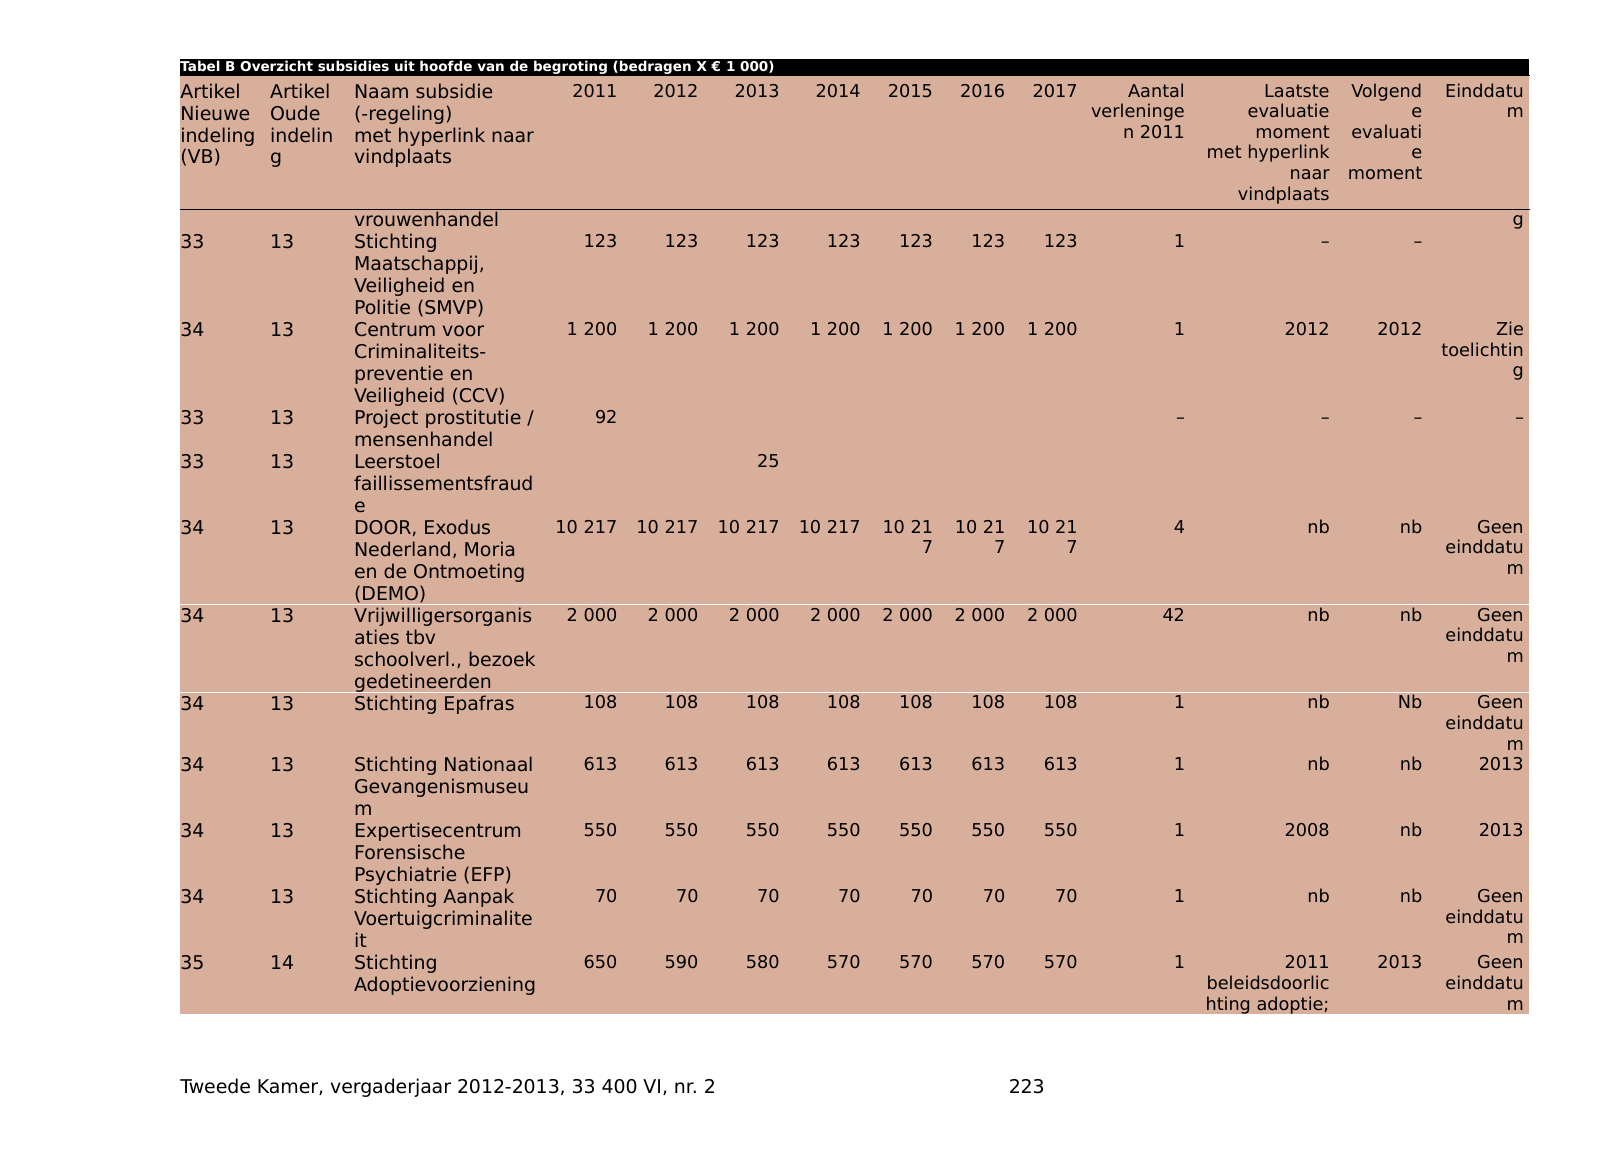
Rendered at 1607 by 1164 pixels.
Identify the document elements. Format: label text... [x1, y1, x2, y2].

table_header Tabel B Overzicht subsidies uit hoofde van de begroting (bedragen X € 1 000) [180, 59, 1529, 75]
table_cell Laatste evaluatie moment met hyperlink naar vindplaats [1191, 76, 1335, 209]
table_cell Naam subsidie (-regeling) met hyperlink naar vindplaats [348, 76, 542, 209]
table_cell 2 000 [623, 605, 704, 692]
table_cell [180, 210, 264, 231]
table_cell 10 217 [785, 517, 866, 604]
table_cell 108 [1011, 693, 1083, 754]
table_cell 34 [180, 693, 264, 754]
table_cell 2011 [542, 76, 623, 209]
table_cell 10 217 [704, 517, 785, 604]
table_cell – [1191, 231, 1335, 319]
table_cell 1 200 [542, 319, 623, 407]
table_cell 25 [704, 451, 785, 517]
table_cell [704, 407, 785, 451]
table_cell [1083, 451, 1191, 517]
table_cell 34 [180, 886, 264, 952]
table_cell 650 [542, 952, 623, 1014]
table_cell [939, 407, 1011, 451]
table_cell Vrijwilligersorganisaties tbv schoolverl., bezoek gedetineerden [348, 605, 542, 692]
table_cell 123 [785, 231, 866, 319]
table_cell 2014 [785, 76, 866, 209]
table_cell 613 [939, 754, 1011, 820]
table_cell 13 [264, 693, 348, 754]
table_cell 550 [704, 820, 785, 886]
table_cell Zie toelichting [1428, 319, 1529, 407]
table_cell 10 217 [939, 517, 1011, 604]
table_cell [939, 451, 1011, 517]
table_cell 70 [866, 886, 939, 952]
table_cell 2015 [866, 76, 939, 209]
table_cell 570 [1011, 952, 1083, 1014]
table_cell 1 [1083, 886, 1191, 952]
table_cell 123 [1011, 231, 1083, 319]
table_cell 34 [180, 754, 264, 820]
table_cell vrouwenhandel [348, 210, 542, 231]
table_cell [542, 451, 623, 517]
table_cell 10 217 [623, 517, 704, 604]
table_cell nb [1191, 886, 1335, 952]
table_cell 108 [866, 693, 939, 754]
table_cell 108 [623, 693, 704, 754]
table_cell Artikel Oude indeling [264, 76, 348, 209]
table_cell 123 [939, 231, 1011, 319]
table_cell nb [1191, 693, 1335, 754]
table_cell 13 [264, 605, 348, 692]
table_cell 108 [939, 693, 1011, 754]
table_cell Expertisecentrum Forensische Psychiatrie (EFP) [348, 820, 542, 886]
table_cell 613 [704, 754, 785, 820]
table_cell 13 [264, 820, 348, 886]
table_cell nb [1335, 820, 1428, 886]
table_cell [1191, 451, 1335, 517]
table_cell 70 [623, 886, 704, 952]
table_cell 613 [1011, 754, 1083, 820]
table_cell 13 [264, 754, 348, 820]
table_cell [785, 451, 866, 517]
table_cell 1 [1083, 820, 1191, 886]
table_cell 1 200 [704, 319, 785, 407]
table_cell [866, 407, 939, 451]
table_cell 2013 [704, 76, 785, 209]
table_cell Nb [1335, 693, 1428, 754]
table_cell 2 000 [1011, 605, 1083, 692]
table_cell Leerstoel faillissementsfraude [348, 451, 542, 517]
table_cell Stichting Adoptievoorziening [348, 952, 542, 1014]
table_cell 10 217 [866, 517, 939, 604]
table_cell Geen einddatum [1428, 886, 1529, 952]
table_cell [623, 407, 704, 451]
table_cell [542, 210, 623, 231]
table_cell 580 [704, 952, 785, 1014]
table_cell Stichting Nationaal Gevangenismuseum [348, 754, 542, 820]
table_cell [1011, 210, 1083, 231]
table_cell 2013 [1428, 820, 1529, 886]
table_cell 14 [264, 952, 348, 1014]
table_cell 13 [264, 451, 348, 517]
table_cell [1011, 451, 1083, 517]
table_cell 550 [623, 820, 704, 886]
table_cell Geen einddatum [1428, 517, 1529, 604]
table_cell 550 [866, 820, 939, 886]
table_cell 1 [1083, 952, 1191, 1014]
table_cell – [1428, 407, 1529, 451]
table_cell 1 200 [866, 319, 939, 407]
table_cell 13 [264, 517, 348, 604]
table_cell 2011 beleidsdoorlichting adoptie; [1191, 952, 1335, 1014]
table_cell 2013 [1335, 952, 1428, 1014]
table_cell 2013 [1428, 754, 1529, 820]
table_cell 2 000 [939, 605, 1011, 692]
table_cell – [1335, 407, 1428, 451]
table_cell [1191, 210, 1335, 231]
table_cell [866, 451, 939, 517]
table_cell 570 [939, 952, 1011, 1014]
table_cell Project prostitutie / mensenhandel [348, 407, 542, 451]
table_cell 2 000 [866, 605, 939, 692]
table_cell [623, 451, 704, 517]
table_cell Aantal verleningen 2011 [1083, 76, 1191, 209]
table_cell Einddatum [1428, 76, 1529, 209]
table_cell nb [1335, 754, 1428, 820]
table_cell [1428, 451, 1529, 517]
table_cell 2 000 [542, 605, 623, 692]
table_cell 13 [264, 886, 348, 952]
table_cell – [1335, 231, 1428, 319]
table_cell – [1191, 407, 1335, 451]
table_cell 2 000 [785, 605, 866, 692]
table_cell 70 [1011, 886, 1083, 952]
table_cell 550 [1011, 820, 1083, 886]
table_cell 123 [623, 231, 704, 319]
table_cell 2016 [939, 76, 1011, 209]
table_cell 613 [623, 754, 704, 820]
table_cell g [1428, 210, 1529, 231]
table_cell [623, 210, 704, 231]
table_cell [1335, 451, 1428, 517]
table_cell 33 [180, 407, 264, 451]
table_cell 570 [866, 952, 939, 1014]
table_cell 613 [866, 754, 939, 820]
table_cell [785, 407, 866, 451]
table_cell 550 [939, 820, 1011, 886]
table_cell Stichting Aanpak Voertuigcriminaliteit [348, 886, 542, 952]
table_cell 2012 [1191, 319, 1335, 407]
table_cell 1 200 [1011, 319, 1083, 407]
table_cell Stichting Epafras [348, 693, 542, 754]
table_cell 1 [1083, 319, 1191, 407]
table_cell 2 000 [704, 605, 785, 692]
table_cell nb [1191, 605, 1335, 692]
table_cell nb [1191, 517, 1335, 604]
table_cell Geen einddatum [1428, 693, 1529, 754]
table_cell 550 [785, 820, 866, 886]
table_cell 34 [180, 820, 264, 886]
table_cell 70 [785, 886, 866, 952]
table_cell 108 [542, 693, 623, 754]
table_cell 123 [704, 231, 785, 319]
table_cell 13 [264, 407, 348, 451]
table_cell 92 [542, 407, 623, 451]
table_cell 70 [939, 886, 1011, 952]
table_cell 10 217 [1011, 517, 1083, 604]
table_cell DOOR, Exodus Nederland, Moria en de Ontmoeting (DEMO) [348, 517, 542, 604]
table_cell 13 [264, 319, 348, 407]
table_cell 33 [180, 451, 264, 517]
table_cell 2012 [1335, 319, 1428, 407]
table_cell 4 [1083, 517, 1191, 604]
table_cell [939, 210, 1011, 231]
table_cell [1083, 210, 1191, 231]
table_cell 1 200 [785, 319, 866, 407]
table_cell Geen einddatum [1428, 605, 1529, 692]
table_cell [866, 210, 939, 231]
table_cell 123 [866, 231, 939, 319]
table_cell Artikel Nieuwe indeling (VB) [180, 76, 264, 209]
table_cell 10 217 [542, 517, 623, 604]
table_cell 34 [180, 319, 264, 407]
table_cell 70 [542, 886, 623, 952]
table_cell 123 [542, 231, 623, 319]
table_cell 108 [704, 693, 785, 754]
table_cell 108 [785, 693, 866, 754]
table_cell [704, 210, 785, 231]
table_cell nb [1335, 886, 1428, 952]
table_cell 1 200 [939, 319, 1011, 407]
table_cell nb [1191, 754, 1335, 820]
table_cell [1335, 210, 1428, 231]
table_cell 613 [785, 754, 866, 820]
table_cell 1 [1083, 754, 1191, 820]
table_cell 34 [180, 605, 264, 692]
table_cell 1 [1083, 693, 1191, 754]
table_cell 42 [1083, 605, 1191, 692]
table_cell Geen einddatum [1428, 952, 1529, 1014]
table_cell [1428, 231, 1529, 319]
table_cell 2017 [1011, 76, 1083, 209]
table_cell 590 [623, 952, 704, 1014]
table_cell 1 [1083, 231, 1191, 319]
table_cell 613 [542, 754, 623, 820]
table_cell [1011, 407, 1083, 451]
table_cell 2008 [1191, 820, 1335, 886]
table_cell 13 [264, 231, 348, 319]
table_cell 550 [542, 820, 623, 886]
table_cell Centrum voor Criminaliteits-preventie en Veiligheid (CCV) [348, 319, 542, 407]
table_cell nb [1335, 517, 1428, 604]
table_cell 35 [180, 952, 264, 1014]
table_cell – [1083, 407, 1191, 451]
table_cell nb [1335, 605, 1428, 692]
table_cell Volgende evaluatie moment [1335, 76, 1428, 209]
table_cell [785, 210, 866, 231]
table_cell 70 [704, 886, 785, 952]
table_cell 570 [785, 952, 866, 1014]
table_cell 34 [180, 517, 264, 604]
table_cell Stichting Maatschappij, Veiligheid en Politie (SMVP) [348, 231, 542, 319]
table_cell 33 [180, 231, 264, 319]
table_cell [264, 210, 348, 231]
table_cell 1 200 [623, 319, 704, 407]
table_cell 2012 [623, 76, 704, 209]
